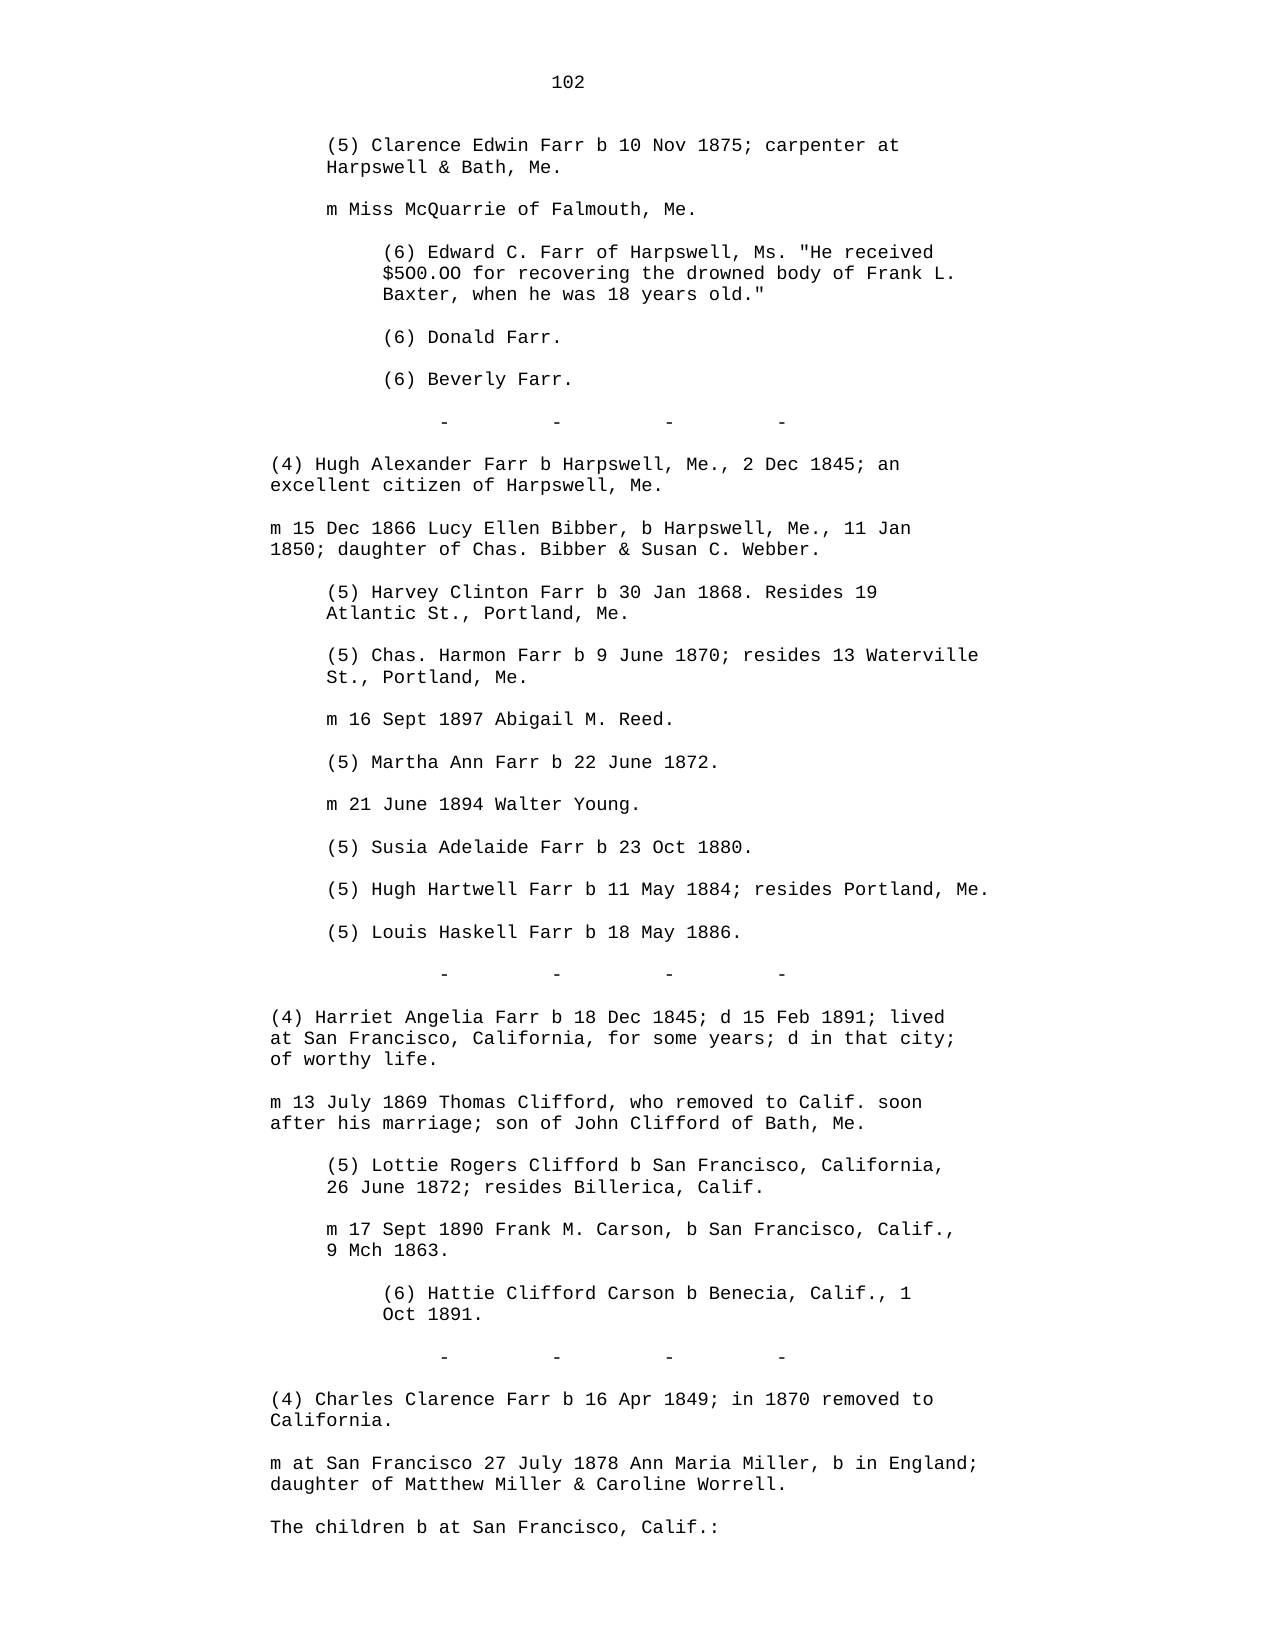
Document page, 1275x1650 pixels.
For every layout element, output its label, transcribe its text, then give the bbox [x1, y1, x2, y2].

text at San Francisco, California, for some years; d in that city; [225, 1029, 1157, 1050]
text m 17 Sept 1890 Frank M. Carson, b San Francisco, Calif., [225, 1220, 1157, 1241]
text excellent citizen of Harpswell, Me. [225, 476, 1157, 497]
text (5) Lottie Rogers Clifford b San Francisco, California, [225, 1156, 1157, 1177]
text (5) Hugh Hartwell Farr b 11 May 1884; resides Portland, Me. [225, 880, 1157, 901]
text Oct 1891. [225, 1305, 1157, 1326]
text $5O0.OO for recovering the drowned body of Frank L. [225, 264, 1157, 285]
text daughter of Matthew Miller & Caroline Worrell. [225, 1475, 1157, 1496]
text (5) Susia Adelaide Farr b 23 Oct 1880. [225, 837, 1157, 859]
text (4) Harriet Angelia Farr b 18 Dec 1845; d 15 Feb 1891; lived [225, 1007, 1157, 1029]
text (5) Louis Haskell Farr b 18 May 1886. [225, 922, 1157, 944]
text m 21 June 1894 Walter Young. [225, 795, 1157, 816]
text m Miss McQuarrie of Falmouth, Me. [225, 200, 1157, 221]
text (6) Hattie Clifford Carson b Benecia, Calif., 1 [225, 1284, 1157, 1305]
text - - - - [225, 1347, 1157, 1369]
text (6) Edward C. Farr of Harpswell, Ms. "He received [225, 242, 1157, 264]
text m 15 Dec 1866 Lucy Ellen Bibber, b Harpswell, Me., 11 Jan [225, 519, 1157, 540]
text m 16 Sept 1897 Abigail M. Reed. [225, 710, 1157, 731]
text (5) Martha Ann Farr b 22 June 1872. [225, 752, 1157, 774]
text Baxter, when he was 18 years old." [225, 285, 1157, 306]
text (4) Charles Clarence Farr b 16 Apr 1849; in 1870 removed to [225, 1390, 1157, 1411]
text m 13 July 1869 Thomas Clifford, who removed to Calif. soon [225, 1092, 1157, 1114]
text (4) Hugh Alexander Farr b Harpswell, Me., 2 Dec 1845; an [225, 455, 1157, 476]
text m at San Francisco 27 July 1878 Ann Maria Miller, b in England; [225, 1454, 1157, 1475]
text - - - - [225, 412, 1157, 434]
text 26 June 1872; resides Billerica, Calif. [225, 1177, 1157, 1199]
text (5) Chas. Harmon Farr b 9 June 1870; resides 13 Waterville [225, 646, 1157, 667]
text 9 Mch 1863. [225, 1241, 1157, 1262]
text California. [225, 1411, 1157, 1432]
text - - - - [225, 965, 1157, 986]
text of worthy life. [225, 1050, 1157, 1071]
text 1850; daughter of Chas. Bibber & Susan C. Webber. [225, 540, 1157, 561]
text St., Portland, Me. [225, 667, 1157, 689]
text 102 [225, 72, 1157, 94]
text (5) Harvey Clinton Farr b 30 Jan 1868. Resides 19 [225, 582, 1157, 604]
text Atlantic St., Portland, Me. [225, 604, 1157, 625]
text (6) Donald Farr. [225, 327, 1157, 349]
text (6) Beverly Farr. [225, 370, 1157, 391]
text after his marriage; son of John Clifford of Bath, Me. [225, 1114, 1157, 1135]
text The children b at San Francisco, Calif.: [225, 1517, 1157, 1539]
text (5) Clarence Edwin Farr b 10 Nov 1875; carpenter at [225, 136, 1157, 157]
text Harpswell & Bath, Me. [225, 157, 1157, 179]
